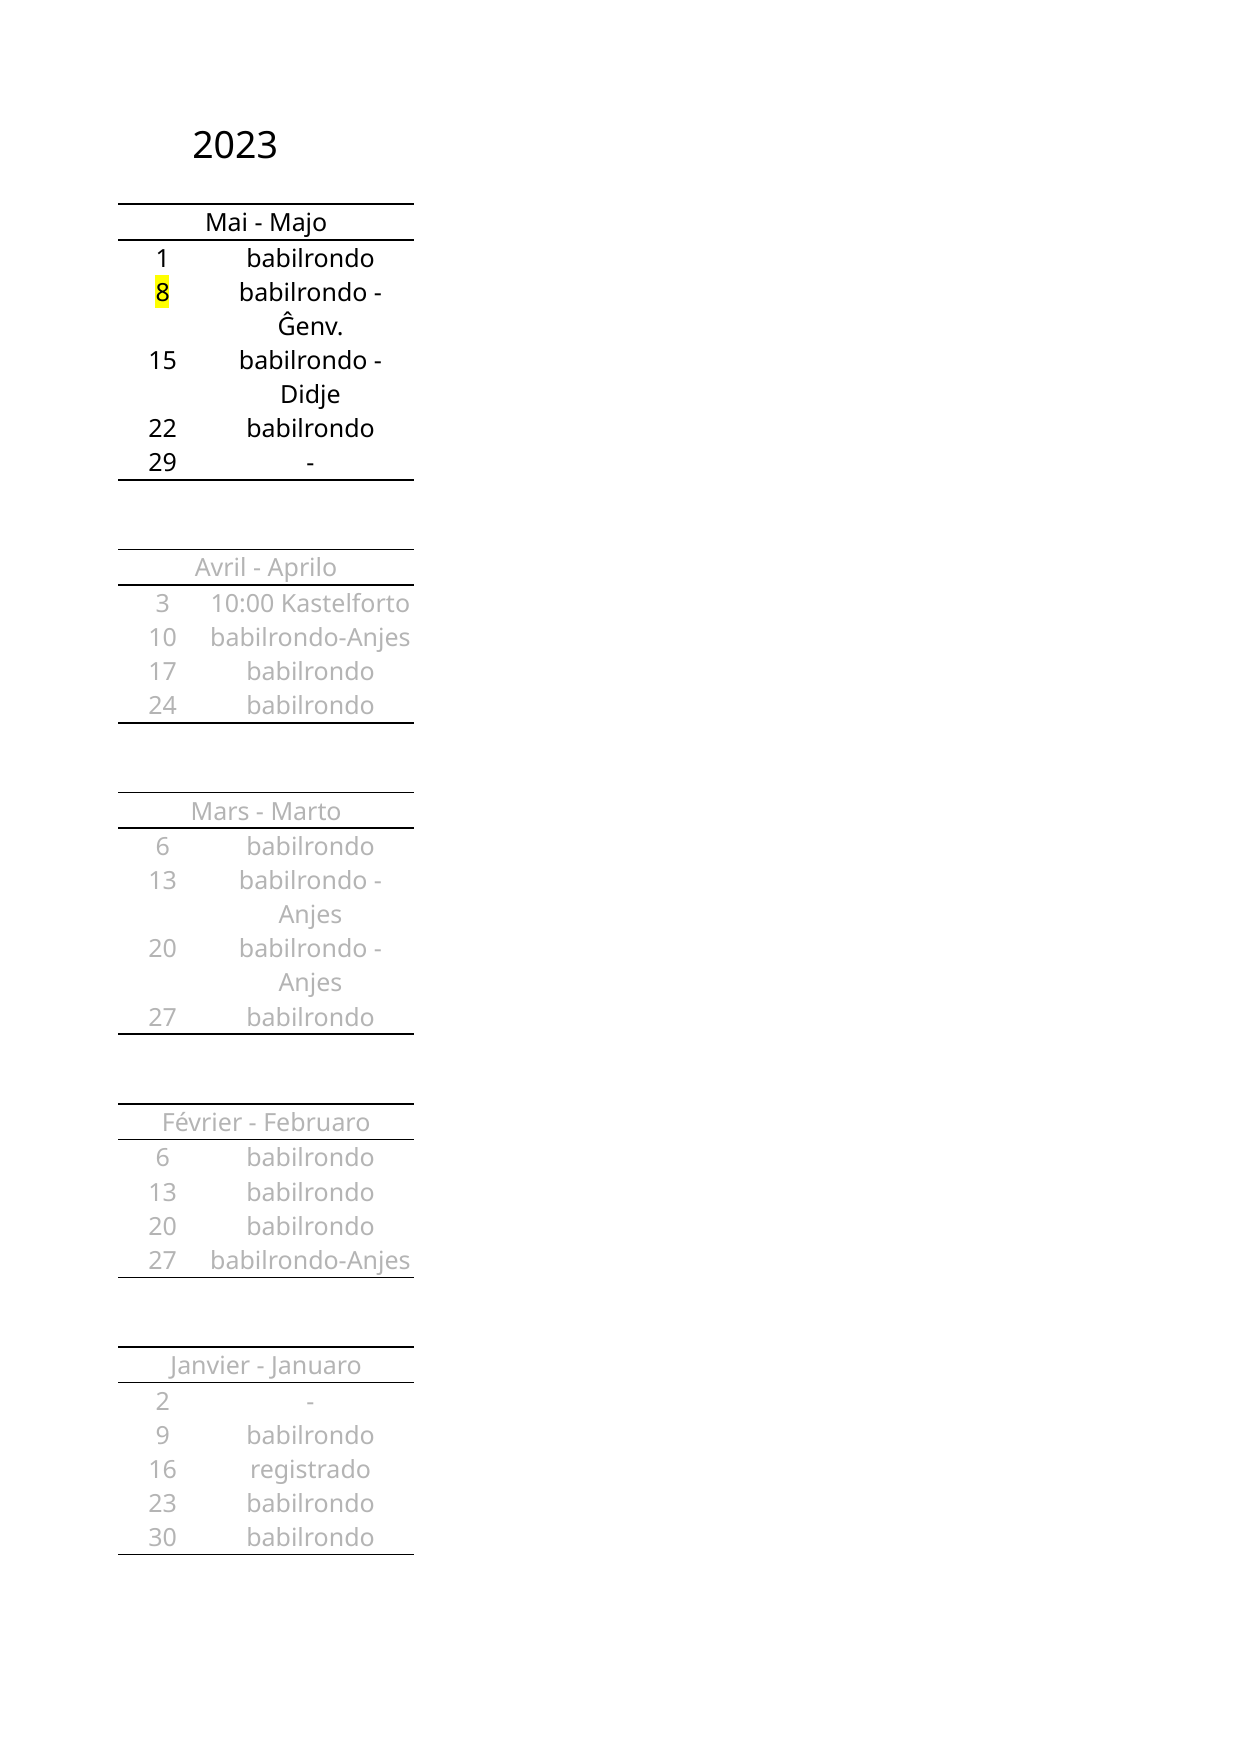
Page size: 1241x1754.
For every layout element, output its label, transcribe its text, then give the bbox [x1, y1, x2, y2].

table_cell 6 [118, 1140, 207, 1174]
table_cell 8 [118, 275, 207, 343]
table_cell 20 [118, 931, 207, 999]
text 2023 [118, 118, 1122, 169]
table_cell 17 [118, 654, 207, 688]
table_header Mars - Marto [118, 793, 414, 827]
table_cell babilrondo - Anjes [207, 931, 414, 999]
table_cell 1 [118, 241, 207, 274]
table_cell babilrondo [207, 1208, 414, 1242]
table_cell babilrondo [207, 999, 414, 1033]
table_cell 23 [118, 1485, 207, 1519]
table_cell 10 [118, 620, 207, 654]
table_cell babilrondo [207, 688, 414, 722]
table_cell 20 [118, 1208, 207, 1242]
table_cell 3 [118, 586, 207, 620]
table_cell 27 [118, 1242, 207, 1276]
table_cell 6 [118, 829, 207, 863]
table_cell 15 [118, 343, 207, 411]
table_cell 27 [118, 999, 207, 1033]
table_cell babilrondo [207, 1140, 414, 1174]
table_header Mai - Majo [118, 205, 414, 239]
table_cell 2 [118, 1383, 207, 1417]
table_cell babilrondo-Anjes [207, 1242, 414, 1276]
table_header Avril - Aprilo [118, 550, 414, 584]
table_cell babilrondo [207, 1174, 414, 1208]
table_cell babilrondo [207, 1520, 414, 1553]
table_cell babilrondo [207, 411, 414, 445]
table_cell 22 [118, 411, 207, 445]
table_cell babilrondo - Didje [207, 343, 414, 411]
table_cell 30 [118, 1520, 207, 1553]
table_cell babilrondo [207, 829, 414, 863]
table_cell babilrondo [207, 1417, 414, 1451]
table_cell 24 [118, 688, 207, 722]
table_cell babilrondo [207, 654, 414, 688]
table_cell babilrondo [207, 241, 414, 274]
table_cell babilrondo - Anjes [207, 863, 414, 931]
table_cell babilrondo - Ĝenv. [207, 275, 414, 343]
table_cell babilrondo [207, 1485, 414, 1519]
table_cell 9 [118, 1417, 207, 1451]
table_cell - [207, 445, 414, 479]
table_header Février - Februaro [118, 1105, 414, 1138]
table_cell babilrondo-Anjes [207, 620, 414, 654]
table_cell 13 [118, 863, 207, 931]
table_cell 13 [118, 1174, 207, 1208]
table_header Janvier - Januaro [118, 1348, 414, 1382]
table_cell 16 [118, 1451, 207, 1485]
table_cell registrado [207, 1451, 414, 1485]
table_cell 29 [118, 445, 207, 479]
table_cell 10:00 Kastelforto [207, 586, 414, 620]
table_cell - [207, 1383, 414, 1417]
